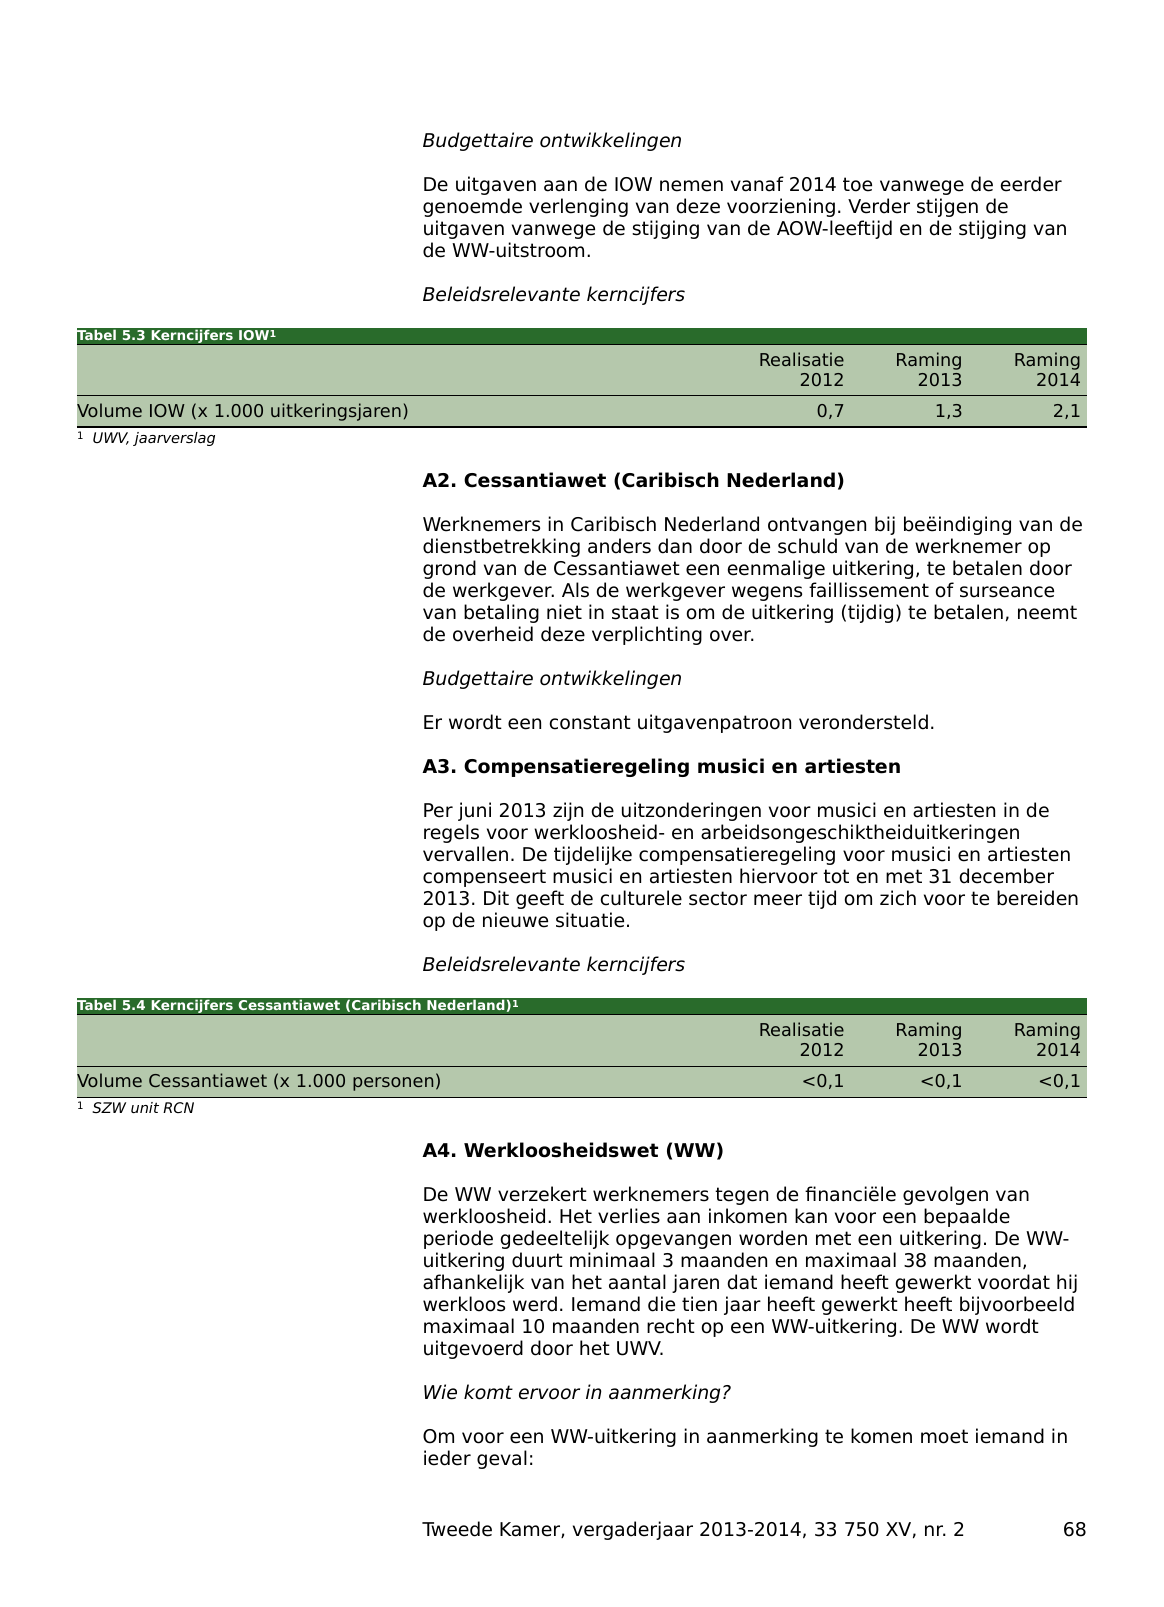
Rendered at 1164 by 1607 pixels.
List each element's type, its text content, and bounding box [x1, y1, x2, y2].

table_cell <0,1 [732, 1067, 850, 1097]
subtitle Beleidsrelevante kerncijfers [422, 284, 1087, 306]
subtitle Budgettaire ontwikkelingen [422, 668, 1087, 690]
table_cell 1,3 [850, 396, 968, 426]
subtitle A3. Compensatieregeling musici en artiesten [422, 756, 1087, 778]
table_cell 1 SZW unit RCN [77, 1098, 1087, 1117]
table_cell <0,1 [850, 1067, 968, 1097]
table_cell Realisatie 2012 [732, 345, 850, 395]
subtitle A4. Werkloosheidswet (WW) [422, 1139, 1087, 1162]
table_cell Realisatie 2012 [732, 1015, 850, 1066]
table_cell [77, 345, 732, 395]
text Om voor een WW-uitkering in aanmerking te komen moet iemand in ieder geval: [422, 1426, 1087, 1470]
table_cell 1 UWV, jaarverslag [77, 428, 1087, 447]
table_cell Volume Cessantiawet (x 1.000 personen) [77, 1067, 732, 1097]
table_cell Raming 2014 [969, 1015, 1087, 1066]
subtitle Wie komt ervoor in aanmerking? [422, 1382, 1087, 1404]
table_cell 2,1 [969, 396, 1087, 426]
table_cell <0,1 [969, 1067, 1087, 1097]
text Per juni 2013 zijn de uitzonderingen voor musici en artiesten in de regels voor werkloosheid- en arbeidsongeschiktheiduitkeringen vervallen. De tijdelijke compensatieregeling voor musici en artiesten compenseert musici en artiesten hiervoor tot en met 31 december 2013. Dit geeft de culturele sector meer tijd om zich voor te bereiden op de nieuwe situatie. [422, 800, 1087, 932]
subtitle Budgettaire ontwikkelingen [422, 130, 1087, 152]
table_cell 0,7 [732, 396, 850, 426]
subtitle A2. Cessantiawet (Caribisch Nederland) [422, 469, 1087, 491]
subtitle Beleidsrelevante kerncijfers [422, 954, 1087, 976]
table_cell [77, 1015, 732, 1066]
text De uitgaven aan de IOW nemen vanaf 2014 toe vanwege de eerder genoemde verlenging van deze voorziening. Verder stijgen de uitgaven vanwege de stijging van de AOW-leeftijd en de stijging van de WW-uitstroom. [422, 174, 1087, 262]
table_cell Volume IOW (x 1.000 uitkeringsjaren) [77, 396, 732, 426]
table_header Tabel 5.4 Kerncijfers Cessantiawet (Caribisch Nederland)1 [77, 998, 1087, 1014]
table_cell Raming 2013 [850, 1015, 968, 1066]
table_cell Raming 2014 [969, 345, 1087, 395]
table_cell Raming 2013 [850, 345, 968, 395]
text De WW verzekert werknemers tegen de financiële gevolgen van werkloosheid. Het verlies aan inkomen kan voor een bepaalde periode gedeeltelijk opgevangen worden met een uitkering. De WW-uitkering duurt minimaal 3 maanden en maximaal 38 maanden, afhankelijk van het aantal jaren dat iemand heeft gewerkt voordat hij werkloos werd. Iemand die tien jaar heeft gewerkt heeft bijvoorbeeld maximaal 10 maanden recht op een WW-uitkering. De WW wordt uitgevoerd door het UWV. [422, 1184, 1087, 1359]
text Werknemers in Caribisch Nederland ontvangen bij beëindiging van de dienstbetrekking anders dan door de schuld van de werknemer op grond van de Cessantiawet een eenmalige uitkering, te betalen door de werkgever. Als de werkgever wegens faillissement of surseance van betaling niet in staat is om de uitkering (tijdig) te betalen, neemt de overheid deze verplichting over. [422, 514, 1087, 646]
text Er wordt een constant uitgavenpatroon verondersteld. [422, 712, 1087, 734]
table_header Tabel 5.3 Kerncijfers IOW1 [77, 328, 1087, 344]
